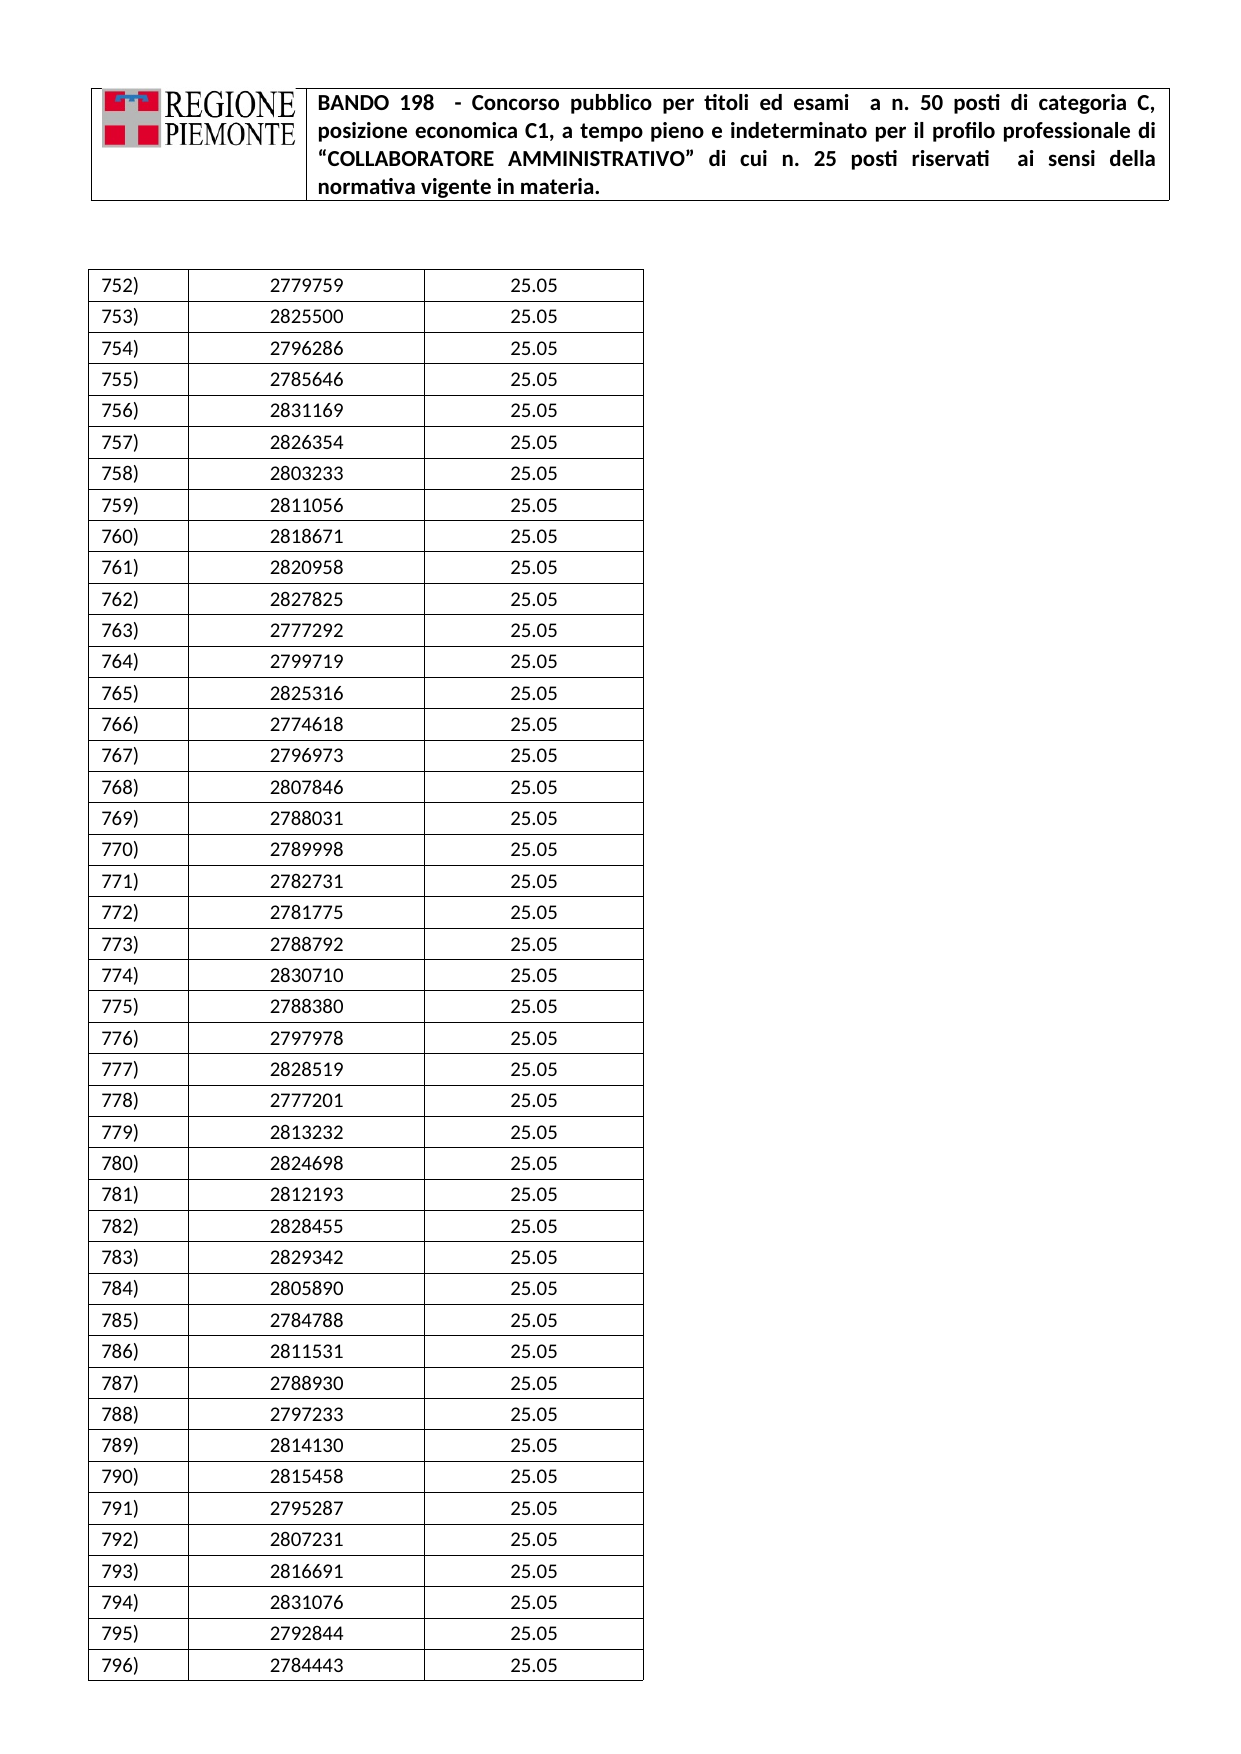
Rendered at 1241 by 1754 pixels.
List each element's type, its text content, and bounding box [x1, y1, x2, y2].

table_cell [89, 552, 188, 583]
table_cell [89, 1462, 188, 1492]
table_cell [89, 1211, 188, 1241]
table_cell [89, 803, 188, 834]
table_cell [89, 615, 188, 646]
table_cell 2796286 [189, 333, 424, 363]
table_cell [89, 709, 188, 739]
table_cell 25,05 [425, 772, 643, 802]
table_cell 2825500 [189, 302, 424, 332]
table_cell 2779759 [189, 270, 424, 301]
table_cell 25,05 [425, 1525, 643, 1555]
table_cell 25,05 [425, 427, 643, 457]
table_cell [89, 584, 188, 614]
table_cell [89, 1180, 188, 1210]
table_cell 2828455 [189, 1211, 424, 1241]
table_cell 25,05 [425, 1368, 643, 1398]
table_cell [89, 1368, 188, 1398]
table_cell [89, 1336, 188, 1367]
table_cell [89, 1274, 188, 1304]
table_cell [89, 647, 188, 677]
table_cell 25,05 [425, 1023, 643, 1053]
table_cell 2792844 [189, 1619, 424, 1649]
picture [101, 87, 296, 148]
table_cell 25,05 [425, 1336, 643, 1367]
table_cell 25,05 [425, 396, 643, 426]
table_cell 25,05 [425, 270, 643, 301]
table_cell [89, 1054, 188, 1084]
table_cell [89, 270, 188, 301]
table_cell 2824698 [189, 1148, 424, 1178]
table_cell [89, 396, 188, 426]
table_cell 2831076 [189, 1587, 424, 1617]
table_cell 25,05 [425, 1054, 643, 1084]
table_cell 2797978 [189, 1023, 424, 1053]
table_cell 25,05 [425, 991, 643, 1022]
table_cell 2788792 [189, 929, 424, 959]
table_cell 2825316 [189, 678, 424, 708]
table_cell [89, 1148, 188, 1178]
table_cell [89, 866, 188, 896]
table_cell 2816691 [189, 1556, 424, 1586]
table_cell 25,05 [425, 552, 643, 583]
table_cell 2797233 [189, 1399, 424, 1429]
table_cell 2784788 [189, 1305, 424, 1335]
table_cell 25,05 [425, 364, 643, 395]
table_cell 25,05 [425, 490, 643, 520]
table_cell 2774618 [189, 709, 424, 739]
table_cell [89, 991, 188, 1022]
table_cell [89, 741, 188, 771]
table_cell 2799719 [189, 647, 424, 677]
table_cell 25,05 [425, 333, 643, 363]
table_cell 2781775 [189, 897, 424, 928]
table_cell [89, 1493, 188, 1523]
table_cell 25,05 [425, 615, 643, 646]
table_cell 2784443 [189, 1650, 424, 1680]
table_cell 25,05 [425, 1086, 643, 1116]
table_cell 2826354 [189, 427, 424, 457]
table_cell 25,05 [425, 866, 643, 896]
table_cell 2811056 [189, 490, 424, 520]
table_cell 2820958 [189, 552, 424, 583]
table_cell 25,05 [425, 1556, 643, 1586]
table_cell [89, 897, 188, 928]
table_cell [89, 364, 188, 395]
table_cell 2788031 [189, 803, 424, 834]
table_cell 25,05 [425, 709, 643, 739]
table_cell 2788380 [189, 991, 424, 1022]
table_cell 2828519 [189, 1054, 424, 1084]
table_cell [89, 459, 188, 489]
table_cell 25,05 [425, 1619, 643, 1649]
table_cell 25,05 [425, 1211, 643, 1241]
table_cell 25,05 [425, 1242, 643, 1273]
table_cell [89, 1430, 188, 1461]
table_cell [89, 1650, 188, 1680]
table_cell 25,05 [425, 521, 643, 551]
table_cell 25,05 [425, 897, 643, 928]
table_cell 2803233 [189, 459, 424, 489]
table_cell 2807846 [189, 772, 424, 802]
table_cell 2813232 [189, 1117, 424, 1147]
table_cell 25,05 [425, 1430, 643, 1461]
table_cell 25,05 [425, 1148, 643, 1178]
table_cell 2795287 [189, 1493, 424, 1523]
table_cell 25,05 [425, 1493, 643, 1523]
table_cell [89, 1619, 188, 1649]
table_cell 25,05 [425, 1305, 643, 1335]
table_cell [89, 1023, 188, 1053]
table_cell [89, 1305, 188, 1335]
table_cell 25,05 [425, 1117, 643, 1147]
table_cell 25,05 [425, 803, 643, 834]
table_cell [89, 929, 188, 959]
table_cell 2796973 [189, 741, 424, 771]
table_cell 2782731 [189, 866, 424, 896]
table_cell 25,05 [425, 647, 643, 677]
table_cell [89, 427, 188, 457]
table_cell [89, 1587, 188, 1617]
table_cell 2811531 [189, 1336, 424, 1367]
table_cell 2789998 [189, 835, 424, 865]
table_cell [89, 960, 188, 990]
table_cell [89, 1525, 188, 1555]
table_cell 2831169 [189, 396, 424, 426]
table_cell 2777292 [189, 615, 424, 646]
table_cell 2830710 [189, 960, 424, 990]
table_cell 25,05 [425, 678, 643, 708]
table_cell [89, 678, 188, 708]
table_cell 25,05 [425, 835, 643, 865]
table_cell 2829342 [189, 1242, 424, 1273]
table_cell [89, 1242, 188, 1273]
table_cell 25,05 [425, 302, 643, 332]
table_cell [89, 1556, 188, 1586]
table_cell 25,05 [425, 1399, 643, 1429]
table_cell 2788930 [189, 1368, 424, 1398]
table_cell 2827825 [189, 584, 424, 614]
table_cell 2777201 [189, 1086, 424, 1116]
table_cell 2805890 [189, 1274, 424, 1304]
table_cell [89, 333, 188, 363]
table_cell [89, 490, 188, 520]
table_cell [89, 835, 188, 865]
table_cell [89, 772, 188, 802]
table_cell [89, 1117, 188, 1147]
table_cell 25,05 [425, 960, 643, 990]
table_cell 2815458 [189, 1462, 424, 1492]
table_cell 25,05 [425, 1180, 643, 1210]
table_cell 2814130 [189, 1430, 424, 1461]
table_cell 25,05 [425, 459, 643, 489]
table_cell [89, 1086, 188, 1116]
table_cell 2812193 [189, 1180, 424, 1210]
table_cell 25,05 [425, 1274, 643, 1304]
table_cell 25,05 [425, 1650, 643, 1680]
table_cell 2807231 [189, 1525, 424, 1555]
table_cell 2785646 [189, 364, 424, 395]
table_cell [89, 302, 188, 332]
table_cell 25,05 [425, 584, 643, 614]
table_cell [89, 521, 188, 551]
table_cell 2818671 [189, 521, 424, 551]
table_cell 25,05 [425, 1587, 643, 1617]
table_cell 25,05 [425, 1462, 643, 1492]
table_cell [89, 1399, 188, 1429]
table_cell 25,05 [425, 741, 643, 771]
table_cell 25,05 [425, 929, 643, 959]
